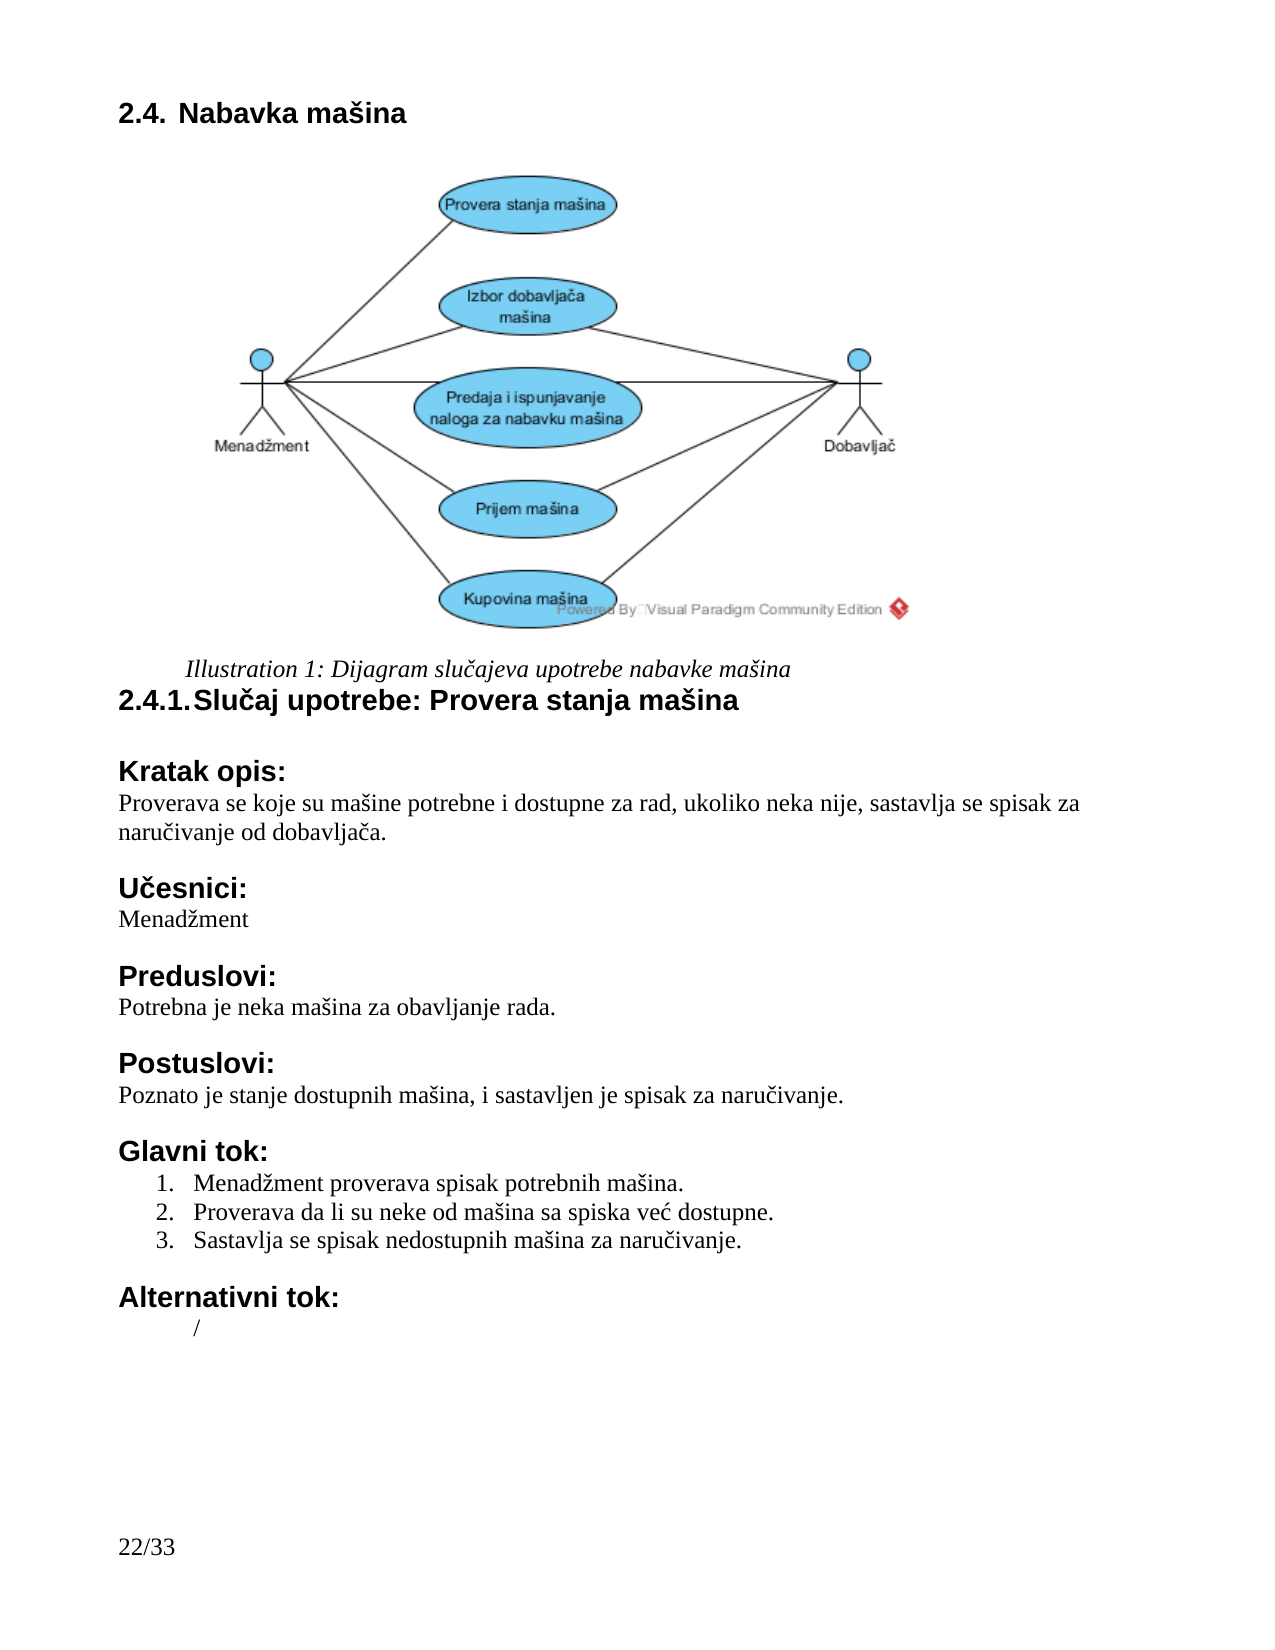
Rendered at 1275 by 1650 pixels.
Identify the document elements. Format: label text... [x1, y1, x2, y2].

subtitle Postuslovi: [118, 1046, 1157, 1080]
list Proverava da li su neke od mašina sa spiska već dostupne. [156, 1197, 1157, 1225]
subtitle Alternativni tok: [118, 1279, 1157, 1313]
list Sastavlja se spisak nedostupnih mašina za naručivanje. [156, 1225, 1157, 1254]
text Illustration 1: Dijagram slučajeva upotrebe nabavke mašina [185, 633, 947, 683]
text [195, 170, 920, 636]
list / [156, 1313, 1157, 1342]
text Menadžment [118, 904, 1157, 933]
subtitle Učesnici: [118, 871, 1157, 904]
subtitle Preduslovi: [118, 959, 1157, 992]
subtitle Glavni tok: [118, 1134, 1157, 1168]
subtitle Slučaj upotrebe: Provera stanja mašina [118, 633, 1157, 717]
text Poznato je stanje dostupnih mašina, i sastavljen je spisak za naručivanje. [118, 1080, 1157, 1109]
subtitle Nabavka mašina [118, 96, 1157, 129]
subtitle Kratak opis: [118, 754, 1157, 788]
picture [197, 173, 917, 633]
text Potrebna je neka mašina za obavljanje rada. [118, 992, 1157, 1021]
text Proverava se koje su mašine potrebne i dostupne za rad, ukoliko neka nije, sastavlja se spisak za naručivanje od dobavljača. [118, 788, 1157, 845]
list Menadžment proverava spisak potrebnih mašina. [156, 1168, 1157, 1197]
